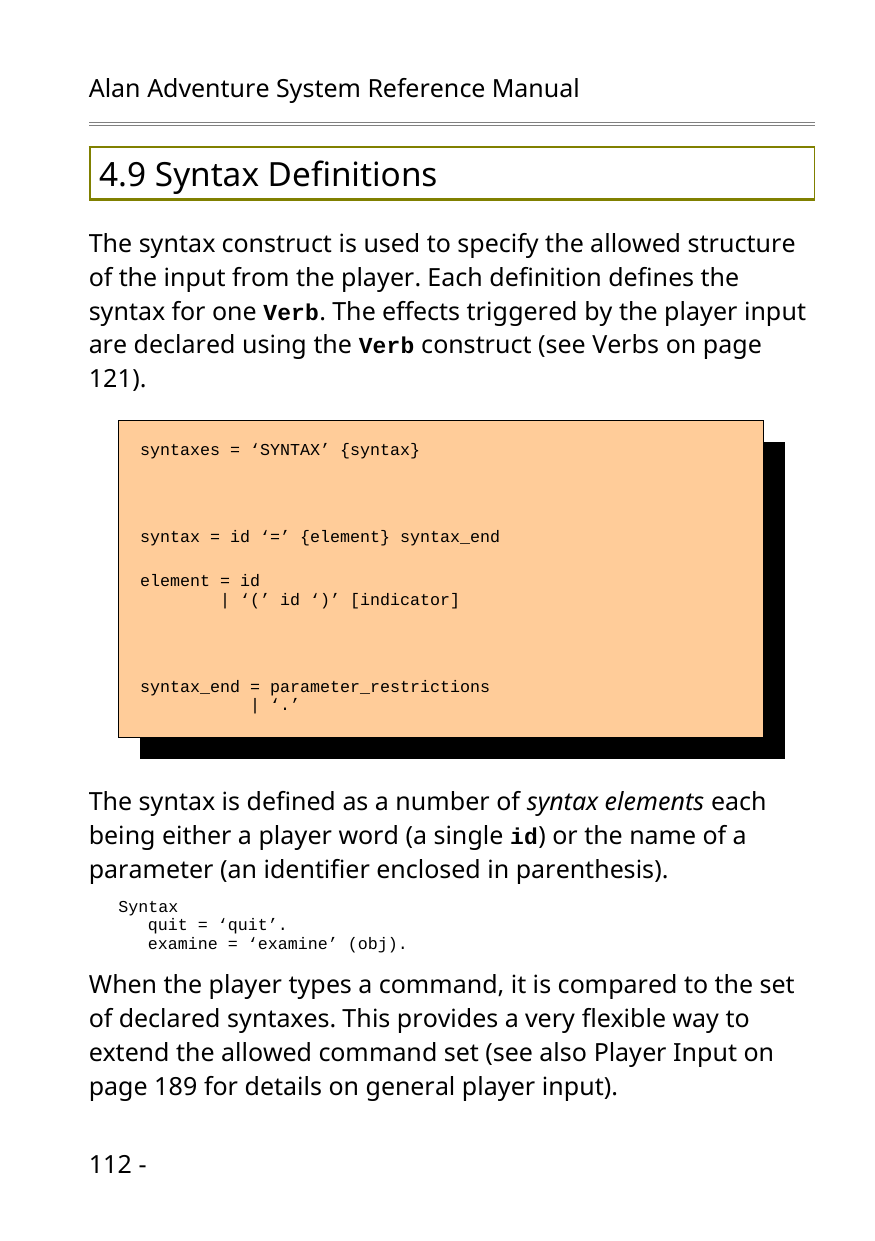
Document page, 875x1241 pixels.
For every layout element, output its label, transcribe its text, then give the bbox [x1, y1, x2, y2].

text The syntax construct is used to specify the allowed structure of the input from the player. Each definition defines the syntax for one Verb. The effects trig­gered by the player input are declared using the Verb construct (see Verbs on page 102). [88, 226, 815, 395]
text syntax_end = parameter_restrictions | ‘.’ [119, 657, 763, 737]
text Syntax quit = ‘quit’. examine = ‘examine’ (obj). [118, 899, 815, 954]
text syntaxes = ‘SYNTAX’ {syntax} [119, 421, 763, 461]
text syntax = id ‘=’ {element} syntax_end [119, 507, 763, 548]
text element = id | ‘(’ id ‘)’ [indicator] [119, 551, 763, 610]
subtitle Syntax Definitions [91, 148, 814, 198]
text The syntax is defined as a number of syntax elements each being either a play­er word (a single id) or the name of a parameter (an identifier enclosed in parenthesis). [88, 784, 815, 886]
text When the player types a command, it is compared to the set of declared syntaxes. This provides a very flexible way to extend the allowed command set (see also Player Input on page 157 for details on general player input). [88, 967, 815, 1103]
